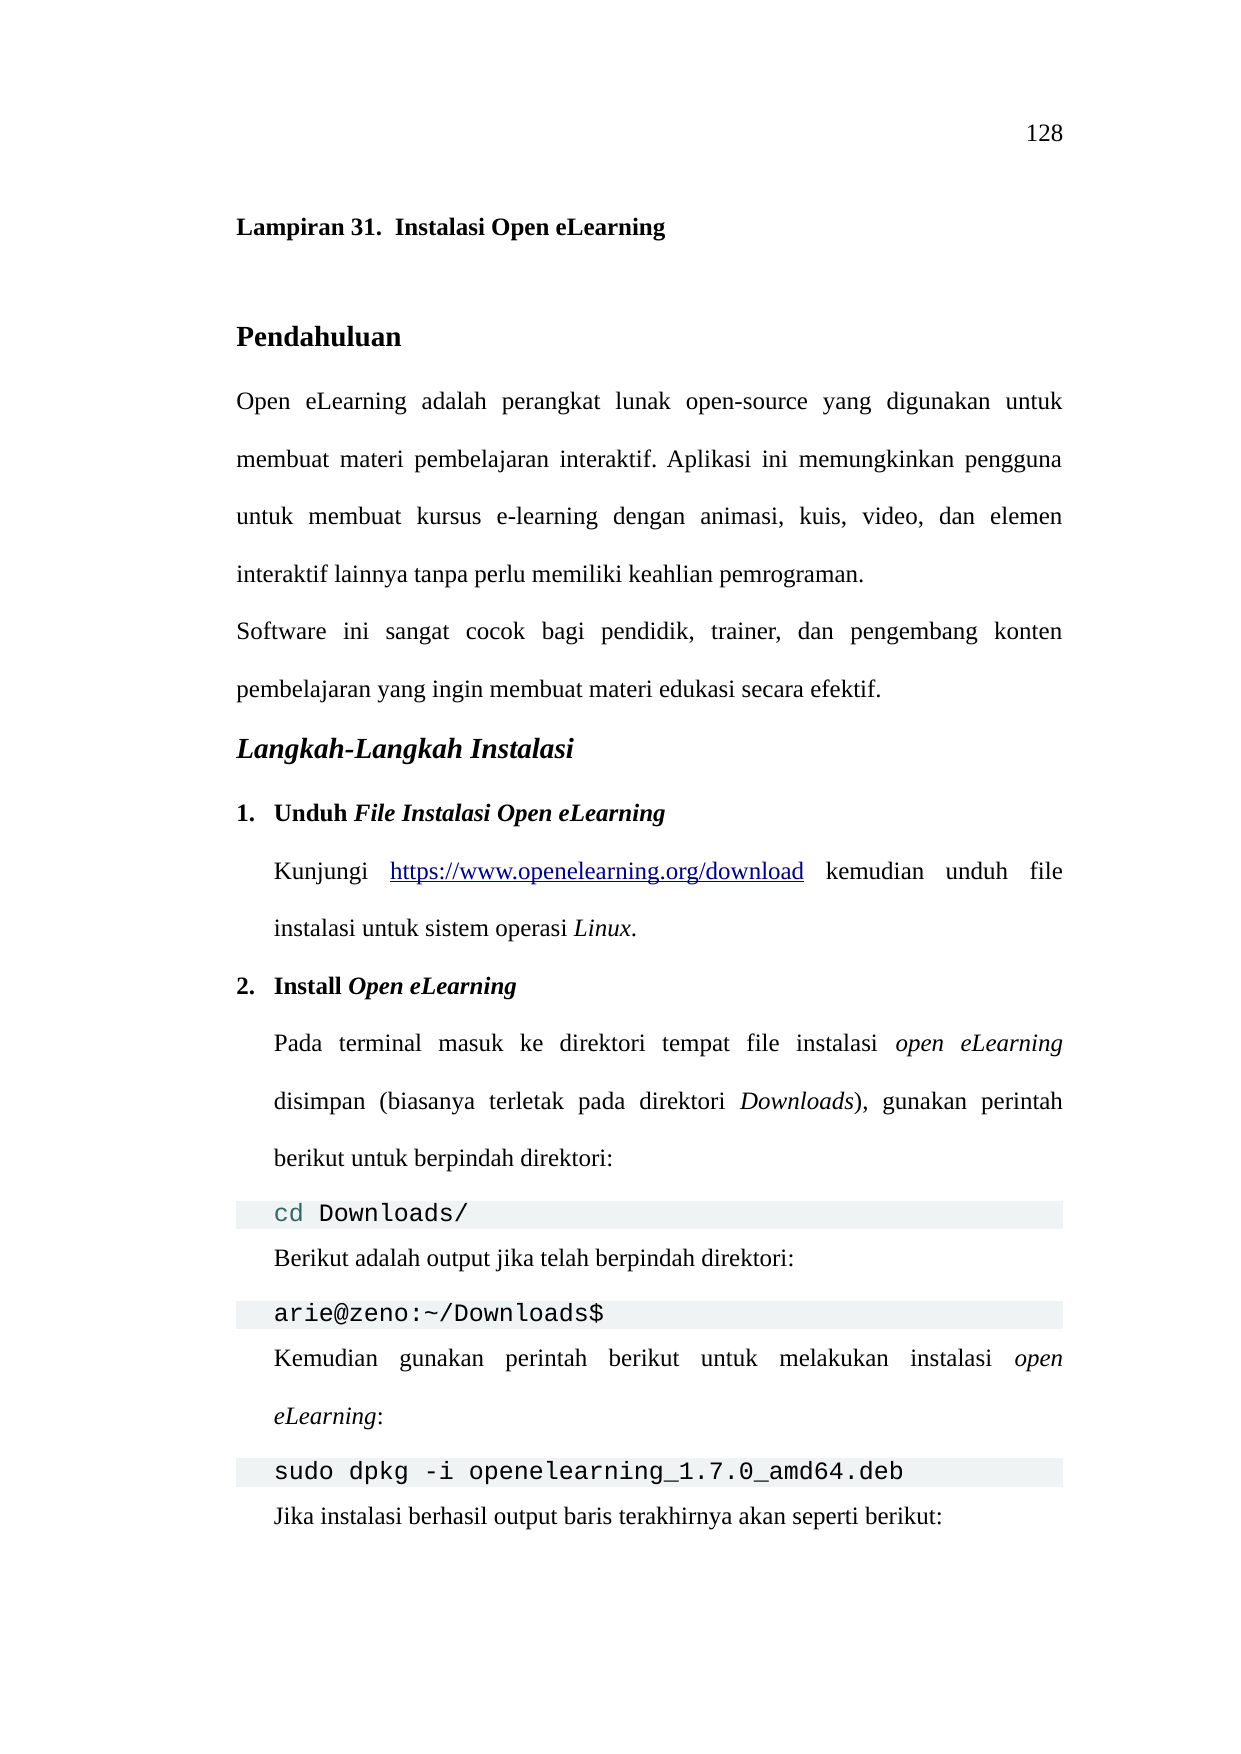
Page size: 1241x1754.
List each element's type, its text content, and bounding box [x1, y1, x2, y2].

text Software ini sangat cocok bagi pendidik, trainer, dan pengembang konten pembelajaran yang ingin membuat materi edukasi secara efektif. [236, 616, 1063, 702]
list cd Downloads/ [236, 1201, 1063, 1229]
text Langkah-Langkah Instalasi [236, 731, 1063, 765]
list sudo dpkg -i openelearning_1.7.0_amd64.deb [236, 1458, 1063, 1487]
list arie@zeno:~/Downloads$ [236, 1301, 1063, 1329]
list Jika instalasi berhasil output baris terakhirnya akan seperti berikut: [236, 1501, 1063, 1529]
list Pada terminal masuk ke direktori tempat file instalasi open eLearning disimpan (biasanya terletak pada direktori Downloads), gunakan perintah berikut untuk berpindah direktori: [236, 1028, 1063, 1172]
list Unduh File Instalasi Open eLearning [236, 798, 1063, 827]
text Open eLearning adalah perangkat lunak open-source yang digunakan untuk membuat materi pembelajaran interaktif. Aplikasi ini memungkinkan pengguna untuk membuat kursus e-learning dengan animasi, kuis, video, dan elemen interaktif lainnya tanpa perlu memiliki keahlian pemrograman. [236, 386, 1063, 587]
list Kunjungi https://www.openelearning.org/download kemudian unduh file instalasi untuk sistem operasi Linux. [236, 856, 1063, 942]
text Pendahuluan [236, 319, 1063, 353]
subtitle Instalasi Open eLearning [236, 212, 1063, 241]
list Kemudian gunakan perintah berikut untuk melakukan instalasi open eLearning: [236, 1343, 1063, 1429]
list Berikut adalah output jika telah berpindah direktori: [236, 1243, 1063, 1272]
list Install Open eLearning [236, 971, 1063, 999]
